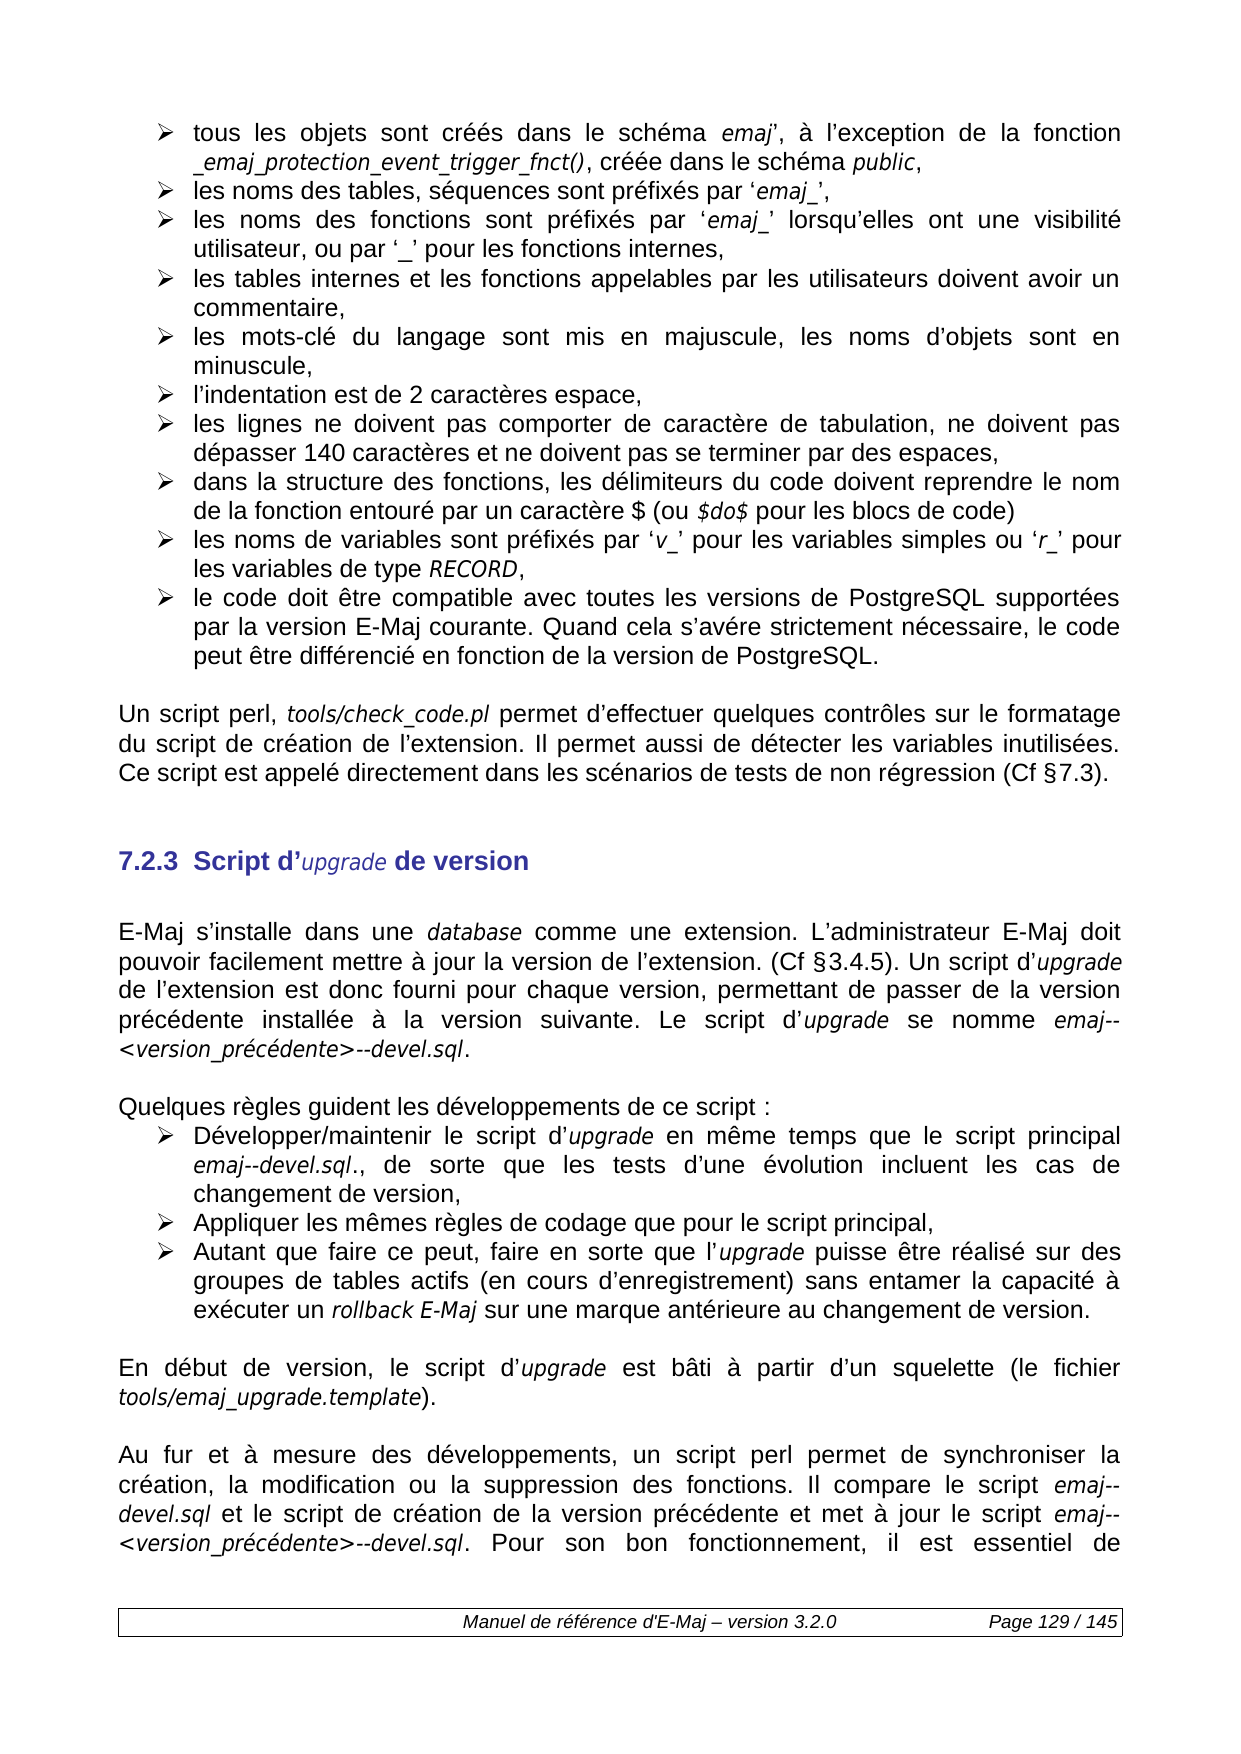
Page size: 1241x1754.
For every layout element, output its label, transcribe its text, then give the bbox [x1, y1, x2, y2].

list Autant que faire ce peut, faire en sorte que l’upgrade puisse être réalisé sur des groupes de tables actifs (en cours d’enregistrement) sans entamer la capacité à exécuter un rollback E-Maj sur une marque antérieure au changement de version. [156, 1237, 1122, 1324]
text Un script perl, tools/check_code.pl permet d’effectuer quelques contrôles sur le formatage du script de création de l’extension. Il permet aussi de détecter les variables inutilisées. Ce script est appelé directement dans les scénarios de tests de non régression (Cf §7.3). [118, 699, 1122, 787]
list les noms des fonctions sont préfixés par ‘emaj_’ lorsqu’elles ont une visibilité utilisateur, ou par ‘_’ pour les fonctions internes, [156, 205, 1122, 263]
text E-Maj s’installe dans une database comme une extension. L’administrateur E-Maj doit pouvoir facilement mettre à jour la version de l’extension. (Cf §3.4.5). Un script d’upgrade de l’extension est donc fourni pour chaque version, permettant de passer de la version précédente installée à la version suivante. Le script d’upgrade se nomme emaj--<version_précédente>--devel.sql. [118, 917, 1122, 1063]
text Quelques règles guident les développements de ce script : [118, 1092, 1122, 1121]
list le code doit être compatible avec toutes les versions de PostgreSQL supportées par la version E-Maj courante. Quand cela s’avére strictement nécessaire, le code peut être différencié en fonction de la version de PostgreSQL. [156, 583, 1122, 670]
list les noms de variables sont préfixés par ‘v_’ pour les variables simples ou ‘r_’ pour les variables de type RECORD, [156, 525, 1122, 583]
list les lignes ne doivent pas comporter de caractère de tabulation, ne doivent pas dépasser 140 caractères et ne doivent pas se terminer par des espaces, [156, 409, 1122, 467]
text Au fur et à mesure des développements, un script perl permet de synchroniser la création, la modification ou la suppression des fonctions. Il compare le script emaj--devel.sql et le script de création de la version précédente et met à jour le script emaj--<version_précédente>--devel.sql. Pour son bon fonctionnement, il est essentiel de [118, 1440, 1122, 1557]
list les noms des tables, séquences sont préfixés par ‘emaj_’, [156, 176, 1122, 205]
text En début de version, le script d’upgrade est bâti à partir d’un squelette (le fichier tools/emaj_upgrade.template). [118, 1353, 1122, 1411]
list Appliquer les mêmes règles de codage que pour le script principal, [156, 1208, 1122, 1237]
list tous les objets sont créés dans le schéma emaj’, à l’exception de la fonction _emaj_protection_event_trigger_fnct(), créée dans le schéma public, [156, 118, 1122, 176]
list l’indentation est de 2 caractères espace, [156, 380, 1122, 409]
list dans la structure des fonctions, les délimiteurs du code doivent reprendre le nom de la fonction entouré par un caractère $ (ou $do$ pour les blocs de code) [156, 467, 1122, 525]
list les mots-clé du langage sont mis en majuscule, les noms d’objets sont en minuscule, [156, 322, 1122, 380]
subtitle Script d’upgrade de version [118, 845, 1122, 876]
list les tables internes et les fonctions appelables par les utilisateurs doivent avoir un commentaire, [156, 263, 1122, 322]
list Développer/maintenir le script d’upgrade en même temps que le script principal emaj--devel.sql., de sorte que les tests d’une évolution incluent les cas de changement de version, [156, 1121, 1122, 1208]
